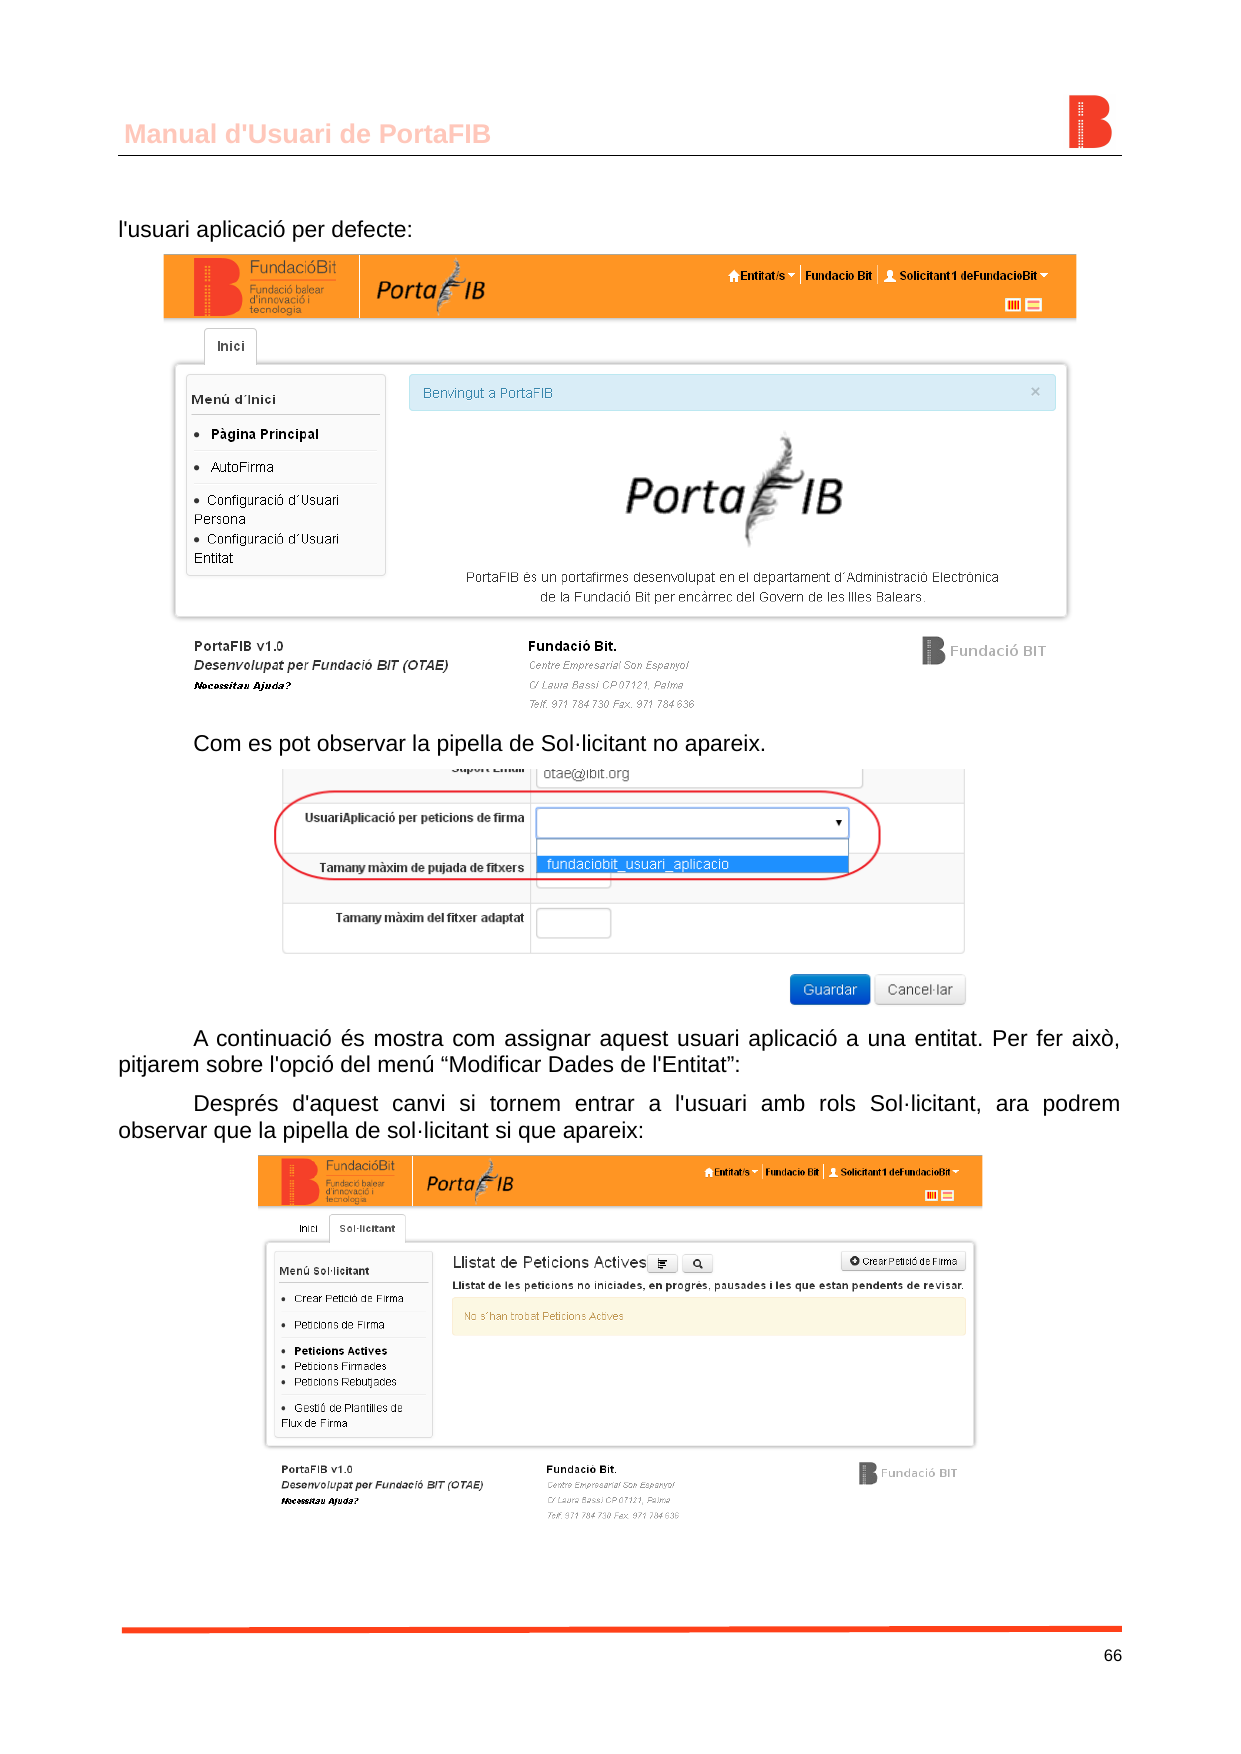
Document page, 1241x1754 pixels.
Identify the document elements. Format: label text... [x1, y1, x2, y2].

picture [163, 254, 1077, 718]
text Com es pot observar la pipella de Sol·licitant no apareix. [118, 730, 1122, 757]
picture [1063, 94, 1117, 150]
text l'usuari aplicació per defecte: [118, 216, 1122, 242]
picture [258, 1155, 983, 1549]
text Després d'aquest canvi si tornem entrar a l'usuari amb rols Sol·licitant, ara podrem observar que la pipella de sol·licitant si que apareix: [118, 1090, 1122, 1143]
picture [265, 769, 975, 1013]
text A continuació és mostra com assignar aquest usuari aplicació a una entitat. Per fer això, pitjarem sobre l'opció del menú “Modificar Dades de l'Entitat”: [118, 1025, 1122, 1078]
